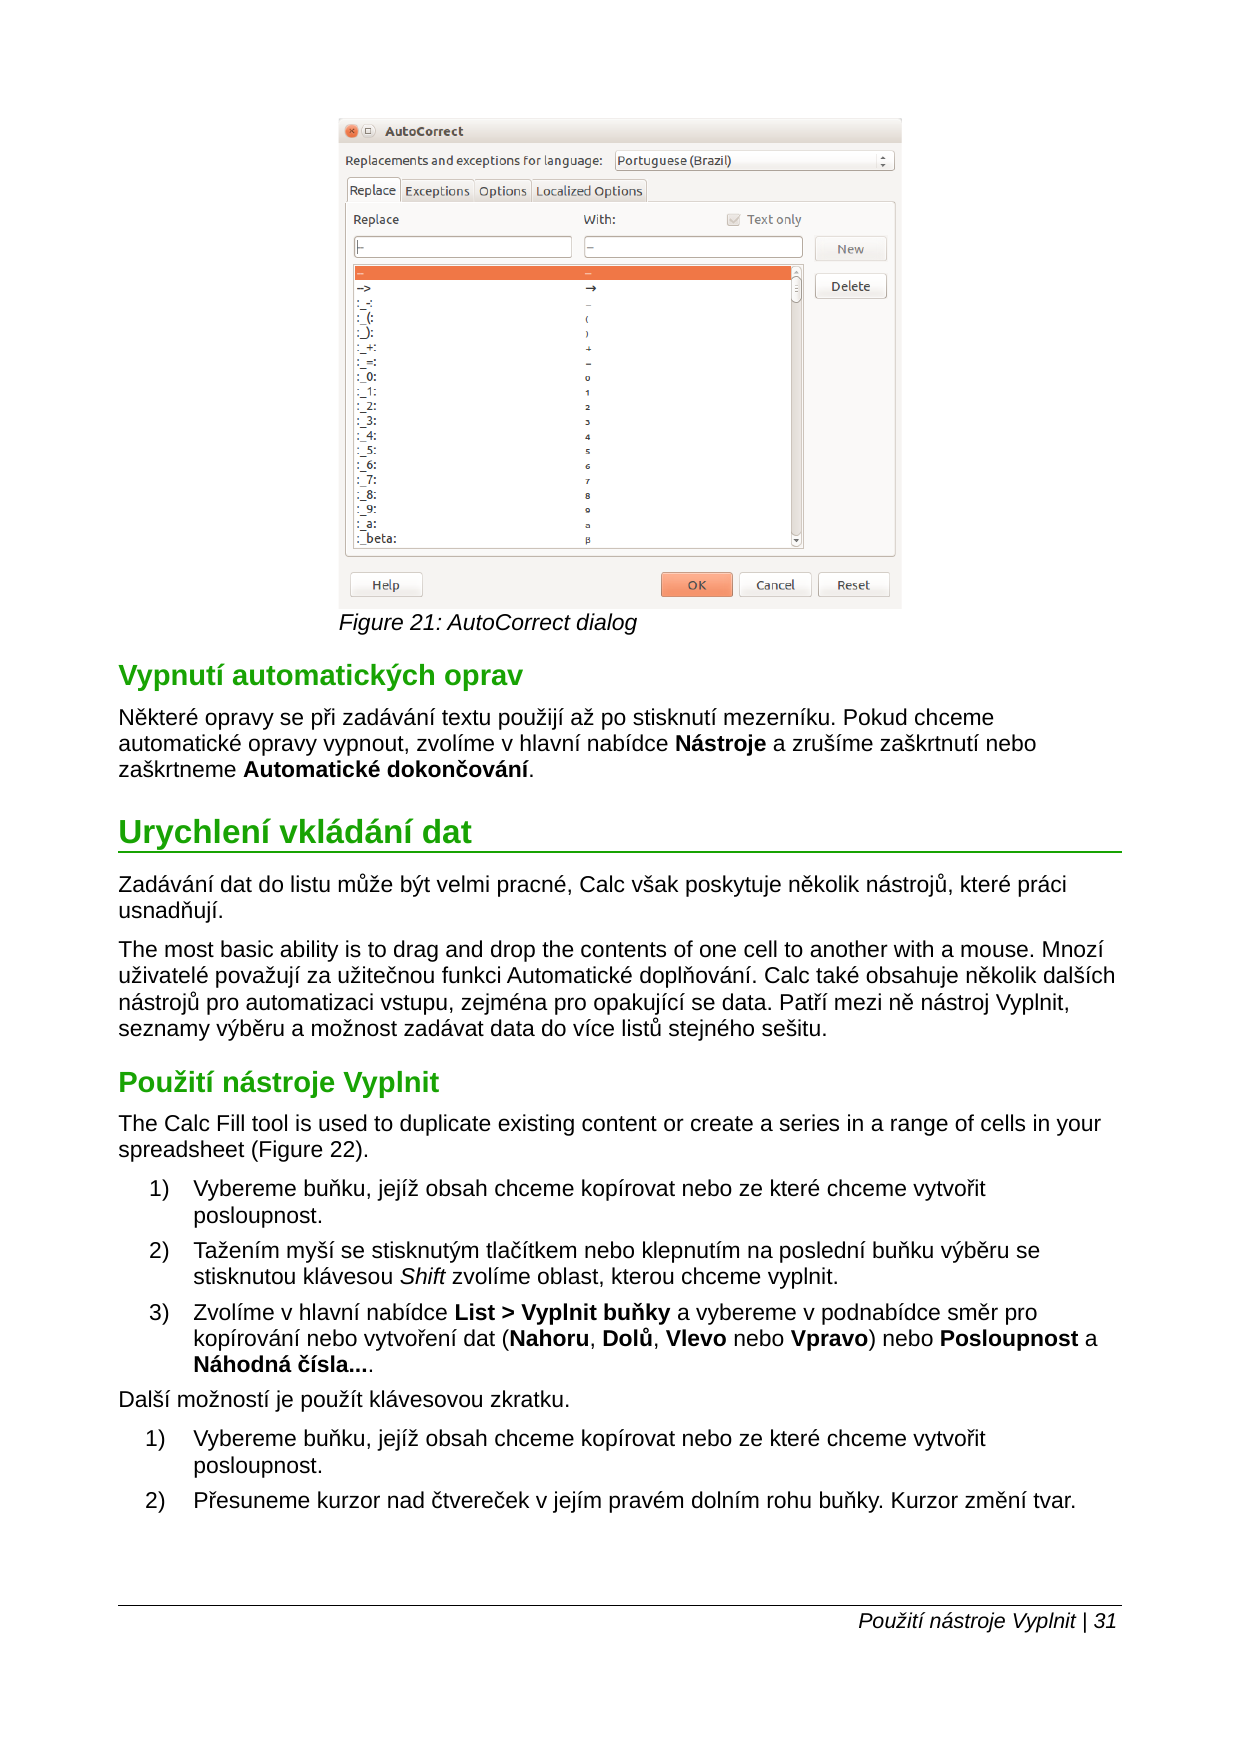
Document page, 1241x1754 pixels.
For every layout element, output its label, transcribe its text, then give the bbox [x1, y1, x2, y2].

picture [338, 118, 902, 609]
text Figure 21: AutoCorrect dialog [339, 609, 902, 635]
list Vybereme buňku, jejíž obsah chceme kopírovat nebo ze které chceme vytvořit posloupnost. [165, 1425, 1122, 1478]
subtitle Urychlení vkládání dat [118, 812, 1122, 851]
text Zadávání dat do listu může být velmi pracné, Calc však poskytuje několik nástrojů, které práci usnadňují. [118, 871, 1122, 923]
subtitle Vypnutí automatických oprav [118, 658, 1122, 692]
text The most basic ability is to drag and drop the contents of one cell to another with a mouse. Mnozí uživatelé považují za užitečnou funkci Automatické doplňování. Calc také obsahuje několik dalších nástrojů pro automatizaci vstupu, zejména pro opakující se data. Patří mezi ně nástroj Vyplnit, seznamy výběru a možnost zadávat data do více listů stejného sešitu. [118, 936, 1122, 1041]
list Vybereme buňku, jejíž obsah chceme kopírovat nebo ze které chceme vytvořit posloupnost. [169, 1175, 1122, 1228]
text Některé opravy se při zadávání textu použijí až po stisknutí mezerníku. Pokud chceme automatické opravy vypnout, zvolíme v hlavní nabídce Nástroje a zrušíme zaškrtnutí nebo zaškrtneme Automatické dokončování. [118, 704, 1122, 783]
list Přesuneme kurzor nad čtvereček v jejím pravém dolním rohu buňky. Kurzor změní tvar. [165, 1487, 1122, 1513]
list Tažením myší se stisknutým tlačítkem nebo klepnutím na poslední buňku výběru se stisknutou klávesou Shift zvolíme oblast, kterou chceme vyplnit. [169, 1237, 1122, 1289]
subtitle Použití nástroje Vyplnit [118, 1065, 1122, 1098]
text The Calc Fill tool is used to duplicate existing content or create a series in a range of cells in your spreadsheet (Figure 22). [118, 1110, 1122, 1163]
list Další možností je použít klávesovou zkratku. [118, 1386, 1122, 1413]
list Zvolíme v hlavní nabídce List > Vyplnit buňky a vybereme v podnabídce směr pro kopírování nebo vytvoření dat (Nahoru, Dolů, Vlevo nebo Vpravo) nebo Posloupnost a Náhodná čísla.... [169, 1298, 1122, 1377]
